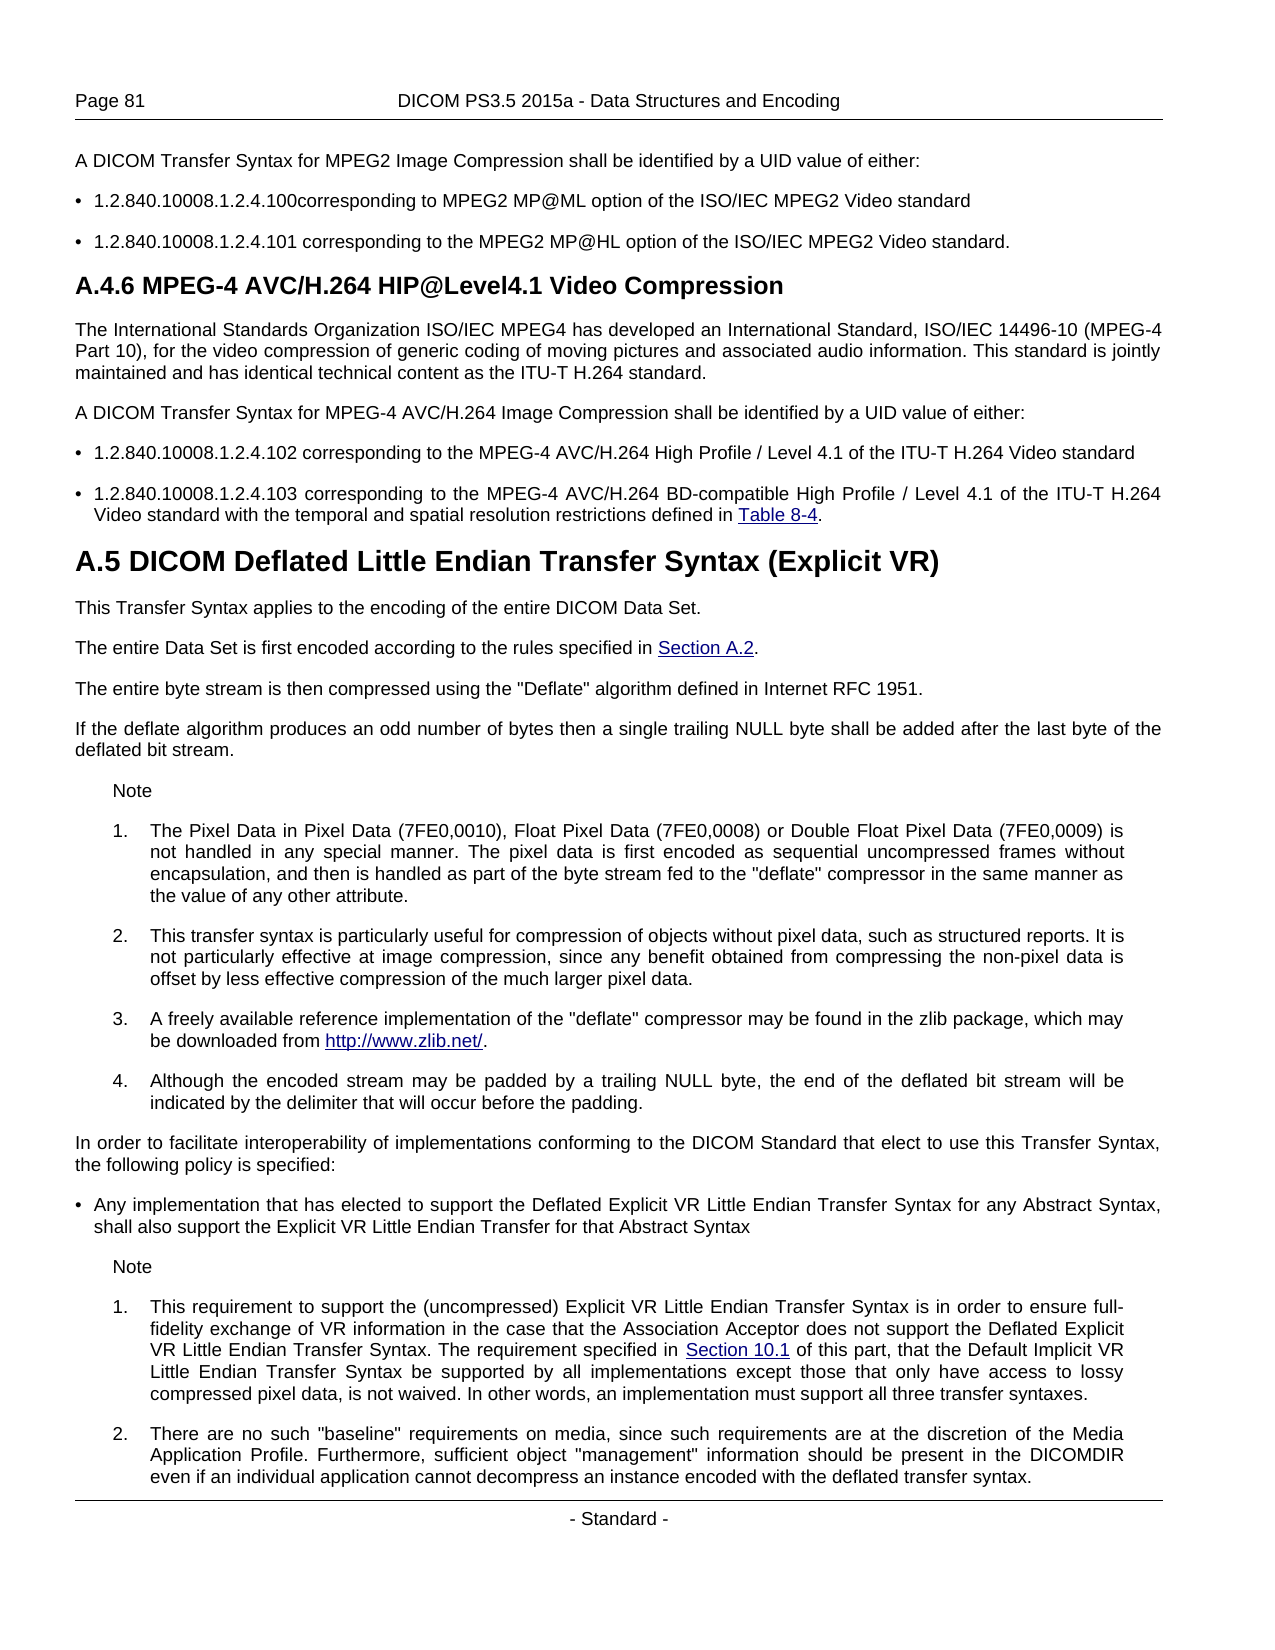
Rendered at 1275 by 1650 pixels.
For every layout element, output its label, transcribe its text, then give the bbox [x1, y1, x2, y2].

text Note [112, 779, 1125, 801]
text The entire byte stream is then compressed using the "Deflate" algorithm defined in Internet RFC 1951. [75, 677, 1162, 699]
list A freely available reference implementation of the "deflate" compressor may be found in the zlib package, which may be downloaded from http://​www.zlib.net/. [112, 1008, 1125, 1051]
list Any implementation that has elected to support the Deflated Explicit VR Little Endian Transfer Syntax for any Abstract Syntax, shall also support the Explicit VR Little Endian Transfer for that Abstract Syntax [75, 1194, 1162, 1237]
text A DICOM Transfer Syntax for MPEG2 Image Compression shall be identified by a UID value of either: [75, 150, 1162, 172]
list 1.2.840.10008.1.2.4.103 corresponding to the MPEG-4 AVC/H.264 BD-compatible High Profile / Level 4.1 of the ITU-T H.264 Video standard with the temporal and spatial resolution restrictions defined in Table 8-4. [75, 482, 1162, 526]
text This Transfer Syntax applies to the encoding of the entire DICOM Data Set. [75, 597, 1162, 618]
list 1.2.840.10008.1.2.4.100corresponding to MPEG2 MP@ML option of the ISO/IEC MPEG2 Video standard [75, 190, 1162, 212]
list The Pixel Data in Pixel Data (7FE0,0010), Float Pixel Data (7FE0,0008) or Double Float Pixel Data (7FE0,0009) is not handled in any special manner. The pixel data is first encoded as sequential uncompressed frames without encapsulation, and then is handled as part of the byte stream fed to the "deflate" compressor in the same manner as the value of any other attribute. [112, 820, 1125, 906]
text The International Standards Organization ISO/IEC MPEG4 has developed an International Standard, ISO/IEC 14496-10 (MPEG-4 Part 10), for the video compression of generic coding of moving pictures and associated audio information. This standard is jointly maintained and has identical technical content as the ITU-T H.264 standard. [75, 318, 1162, 383]
list 1.2.840.10008.1.2.4.101 corresponding to the MPEG2 MP@HL option of the ISO/IEC MPEG2 Video standard. [75, 231, 1162, 252]
text In order to facilitate interoperability of implementations conforming to the DICOM Standard that elect to use this Transfer Syntax, the following policy is specified: [75, 1132, 1162, 1175]
text The entire Data Set is first encoded according to the rules specified in Section A.2. [75, 637, 1162, 658]
list This requirement to support the (uncompressed) Explicit VR Little Endian Transfer Syntax is in order to ensure full-fidelity exchange of VR information in the case that the Association Acceptor does not support the Deflated Explicit VR Little Endian Transfer Syntax. The requirement specified in Section 10.1 of this part, that the Default Implicit VR Little Endian Transfer Syntax be supported by all implementations except those that only have access to lossy compressed pixel data, is not waived. In other words, an implementation must support all three transfer syntaxes. [112, 1296, 1125, 1404]
text A DICOM Transfer Syntax for MPEG-4 AVC/H.264 Image Compression shall be identified by a UID value of either: [75, 402, 1162, 423]
text Note [112, 1256, 1125, 1277]
text A.5 DICOM Deflated Little Endian Transfer Syntax (Explicit VR) [75, 544, 1162, 578]
list This transfer syntax is particularly useful for compression of objects without pixel data, such as structured reports. It is not particularly effective at image compression, since any benefit obtained from compressing the non-pixel data is offset by less effective compression of the much larger pixel data. [112, 925, 1125, 989]
list Although the encoded stream may be padded by a trailing NULL byte, the end of the deflated bit stream will be indicated by the delimiter that will occur before the padding. [112, 1070, 1125, 1113]
list There are no such "baseline" requirements on media, since such requirements are at the discretion of the Media Application Profile. Furthermore, sufficient object "management" information should be present in the DICOMDIR even if an individual application cannot decompress an instance encoded with the deflated transfer syntax. [112, 1423, 1125, 1487]
list 1.2.840.10008.1.2.4.102 corresponding to the MPEG-4 AVC/H.264 High Profile / Level 4.1 of the ITU-T H.264 Video standard [75, 442, 1162, 464]
text If the deflate algorithm produces an odd number of bytes then a single trailing NULL byte shall be added after the last byte of the deflated bit stream. [75, 718, 1162, 761]
text A.4.6 MPEG-4 AVC/H.264 HIP@Level4.1 Video Compression [75, 271, 1162, 300]
